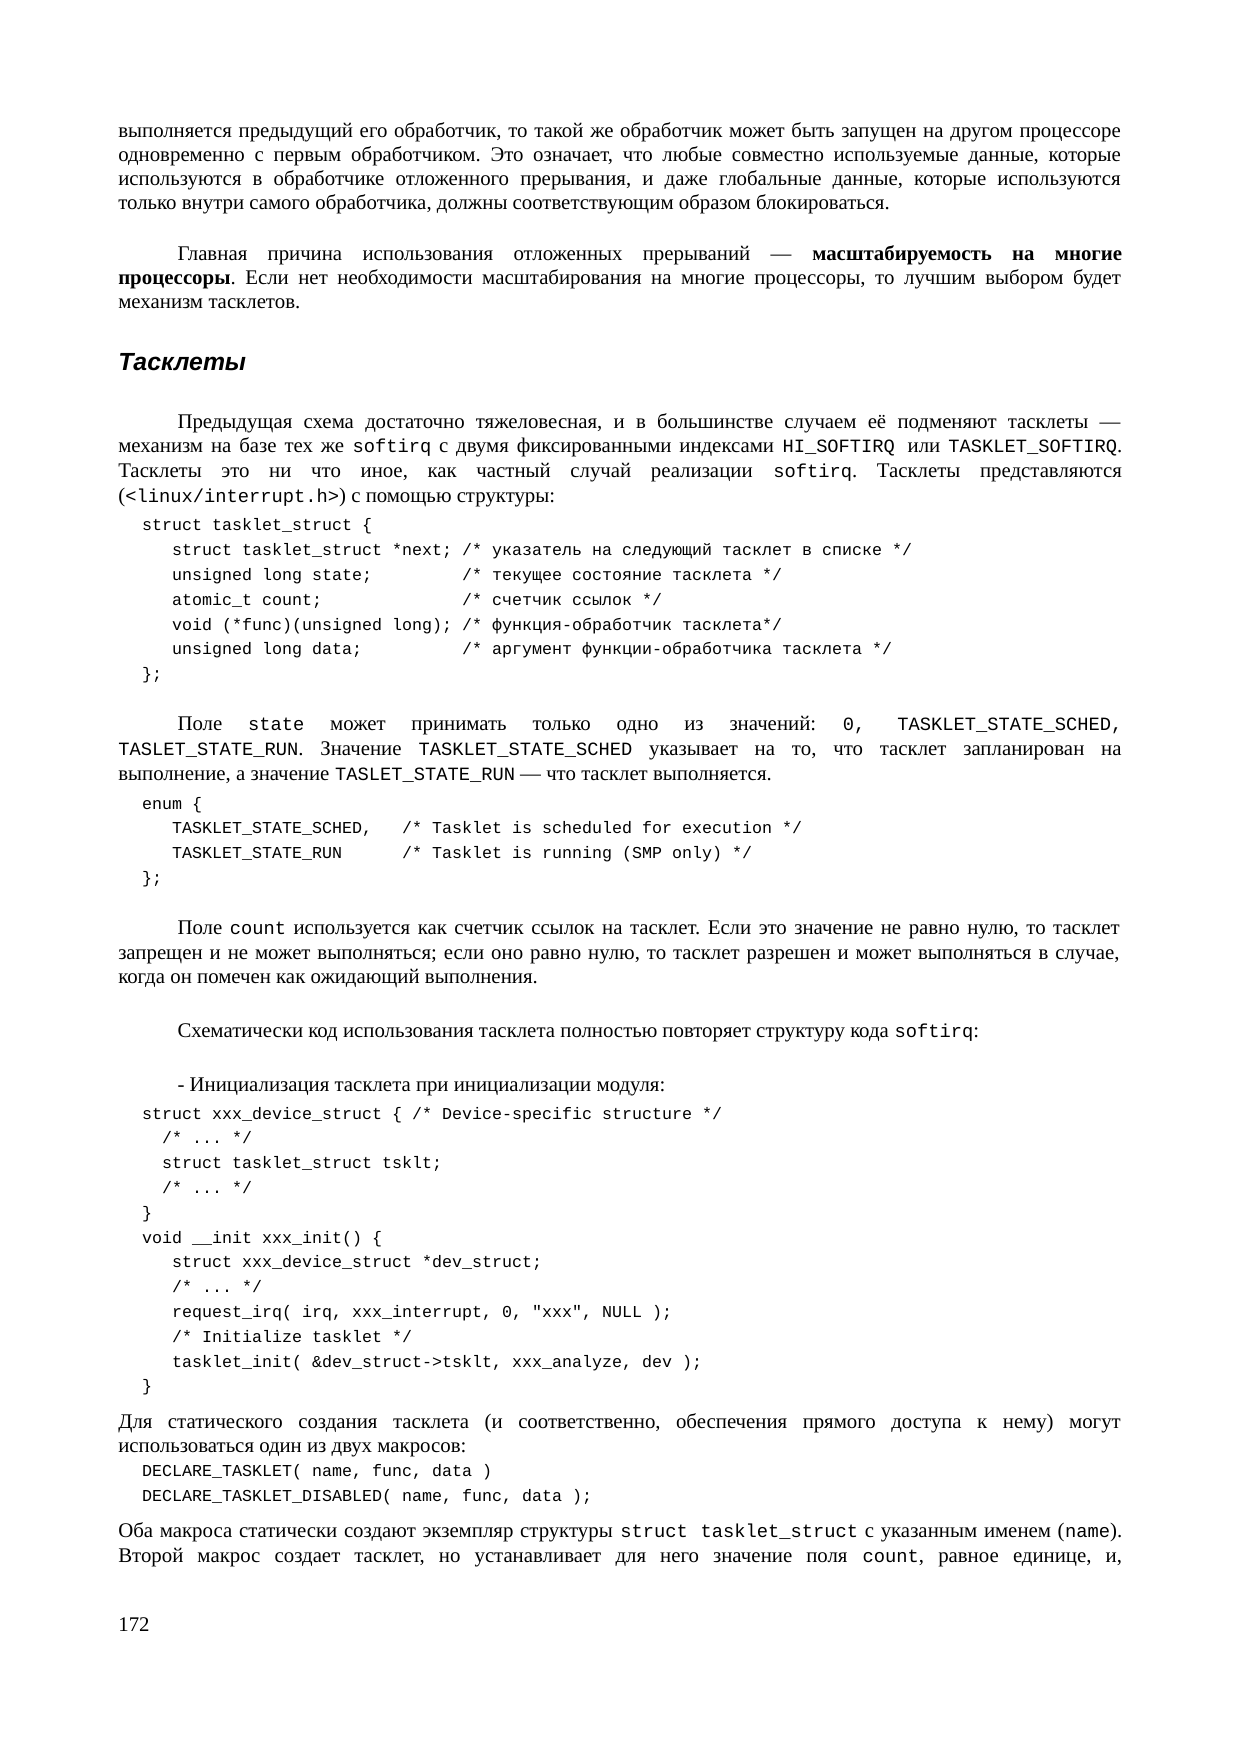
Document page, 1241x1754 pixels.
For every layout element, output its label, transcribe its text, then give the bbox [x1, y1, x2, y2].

text Поле count используется как счетчик ссылок на тасклет. Если это значение не равно нулю, то тасклет запрещен и не может выполняться; если оно равно нулю, то тасклет разрешен и может выполняться в случае, когда он помечен как ожидающий выполнения. [118, 915, 1122, 988]
text }; [142, 666, 1122, 684]
text /* ... */ [142, 1279, 1122, 1298]
text выполняется предыдущий его обработчик, то такой же обработчик может быть запущен на другом процессоре одновременно с первым обработчиком. Это означает, что любые совместно используемые данные, которые используются в обработчике отложенного прерывания, и даже глобальные данные, которые используются только внутри самого обработчика, должны соответствующим образом блокироваться. [118, 118, 1122, 214]
text Для статического создания тасклета (и соответственно, обеспечения прямого доступа к нему) могут использоваться один из двух макросов: [118, 1409, 1122, 1457]
text - Инициализация тасклета при инициализации модуля: [118, 1072, 1122, 1096]
text struct tasklet_struct tsklt; [142, 1155, 1122, 1174]
text unsigned long data; /* аргумент функции-обработчика тасклета */ [142, 641, 1122, 660]
text enum { [142, 795, 1122, 814]
text TASKLET_STATE_SCHED, /* Tasklet is scheduled for execution */ [142, 820, 1122, 839]
text Главная причина использования отложенных прерываний — масштабируемость на многие процессоры. Если нет необходимости масштабирования на многие процессоры, то лучшим выбором будет механизм тасклетов. [118, 241, 1122, 313]
text }; [142, 869, 1122, 888]
text Предыдущая схема достаточно тяжеловесная, и в большинстве случаем её подменяют тасклеты — механизм на базе тех же softirq с двумя фиксированными индексами HI_SOFTIRQ или TASKLET_SOFTIRQ. Тасклеты это ни что иное, как частный случай реализации softirq. Тасклеты представляются (<linux/interrupt.h>) с помощью структуры: [118, 409, 1122, 508]
text /* Initialize tasklet */ [142, 1328, 1122, 1347]
text struct xxx_device_struct *dev_struct; [142, 1254, 1122, 1273]
text unsigned long state; /* текущее состояние тасклета */ [142, 566, 1122, 585]
text struct xxx_device_struct { /* Device-specific structure */ [142, 1105, 1122, 1124]
text void (*func)(unsigned long); /* функция-обработчик тасклета*/ [142, 616, 1122, 635]
text /* ... */ [142, 1130, 1122, 1149]
text } [142, 1204, 1122, 1223]
subtitle Тасклеты [118, 347, 1122, 376]
text struct tasklet_struct *next; /* указатель на следующий тасклет в списке */ [142, 542, 1122, 561]
text /* ... */ [142, 1179, 1122, 1198]
text } [142, 1378, 1122, 1397]
text struct tasklet_struct { [142, 517, 1122, 536]
text atomic_t count; /* счетчик ссылок */ [142, 591, 1122, 610]
text DECLARE_TASKLET( name, func, data ) [142, 1463, 1122, 1482]
text Поле state может принимать только одно из значений: 0, TASKLET_STATE_SCHED, TASLET_STATE_RUN. Значение TASKLET_STATE_SCHED указывает на то, что тасклет запланирован на выполнение, а значение TASLET_STATE_RUN — что тасклет выполняется. [118, 711, 1122, 786]
text void __init xxx_init() { [142, 1229, 1122, 1248]
text TASKLET_STATE_RUN /* Tasklet is running (SMP only) */ [142, 845, 1122, 864]
text DECLARE_TASKLET_DISABLED( name, func, data ); [142, 1487, 1122, 1506]
text tasklet_init( &dev_struct->tsklt, xxx_analyze, dev ); [142, 1353, 1122, 1372]
text Схематически код использования тасклета полностью повторяет структуру кода softirq: [118, 1018, 1122, 1043]
text Оба макроса статически создают экземпляр структуры struct tasklet_struct с указанным именем (name). Второй макрос создает тасклет, но устанавливает для него значение поля count, равное единице, и, [118, 1518, 1122, 1568]
text request_irq( irq, xxx_interrupt, 0, "xxx", NULL ); [142, 1303, 1122, 1322]
